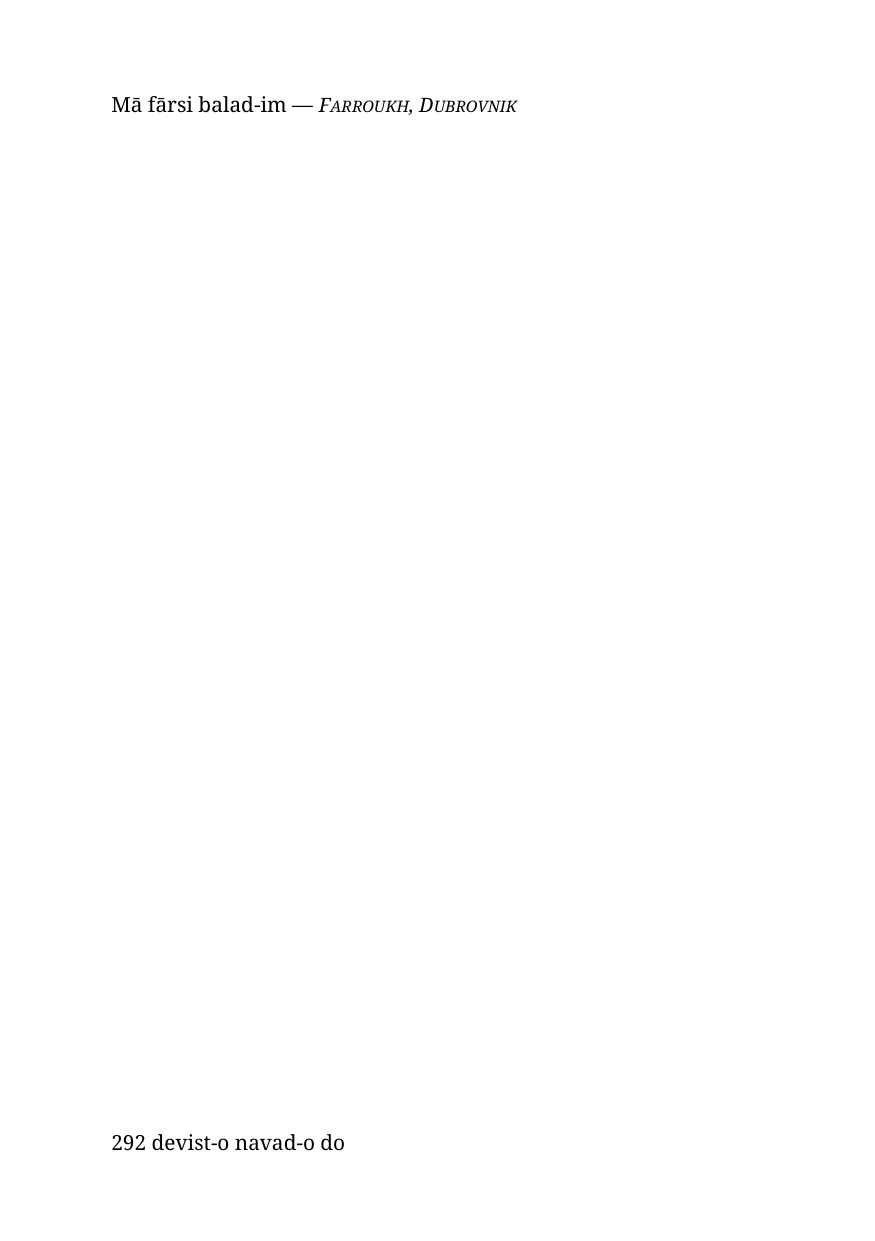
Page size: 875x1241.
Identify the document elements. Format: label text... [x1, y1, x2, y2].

text 292 devist-o navad-o do [111, 1128, 763, 1157]
